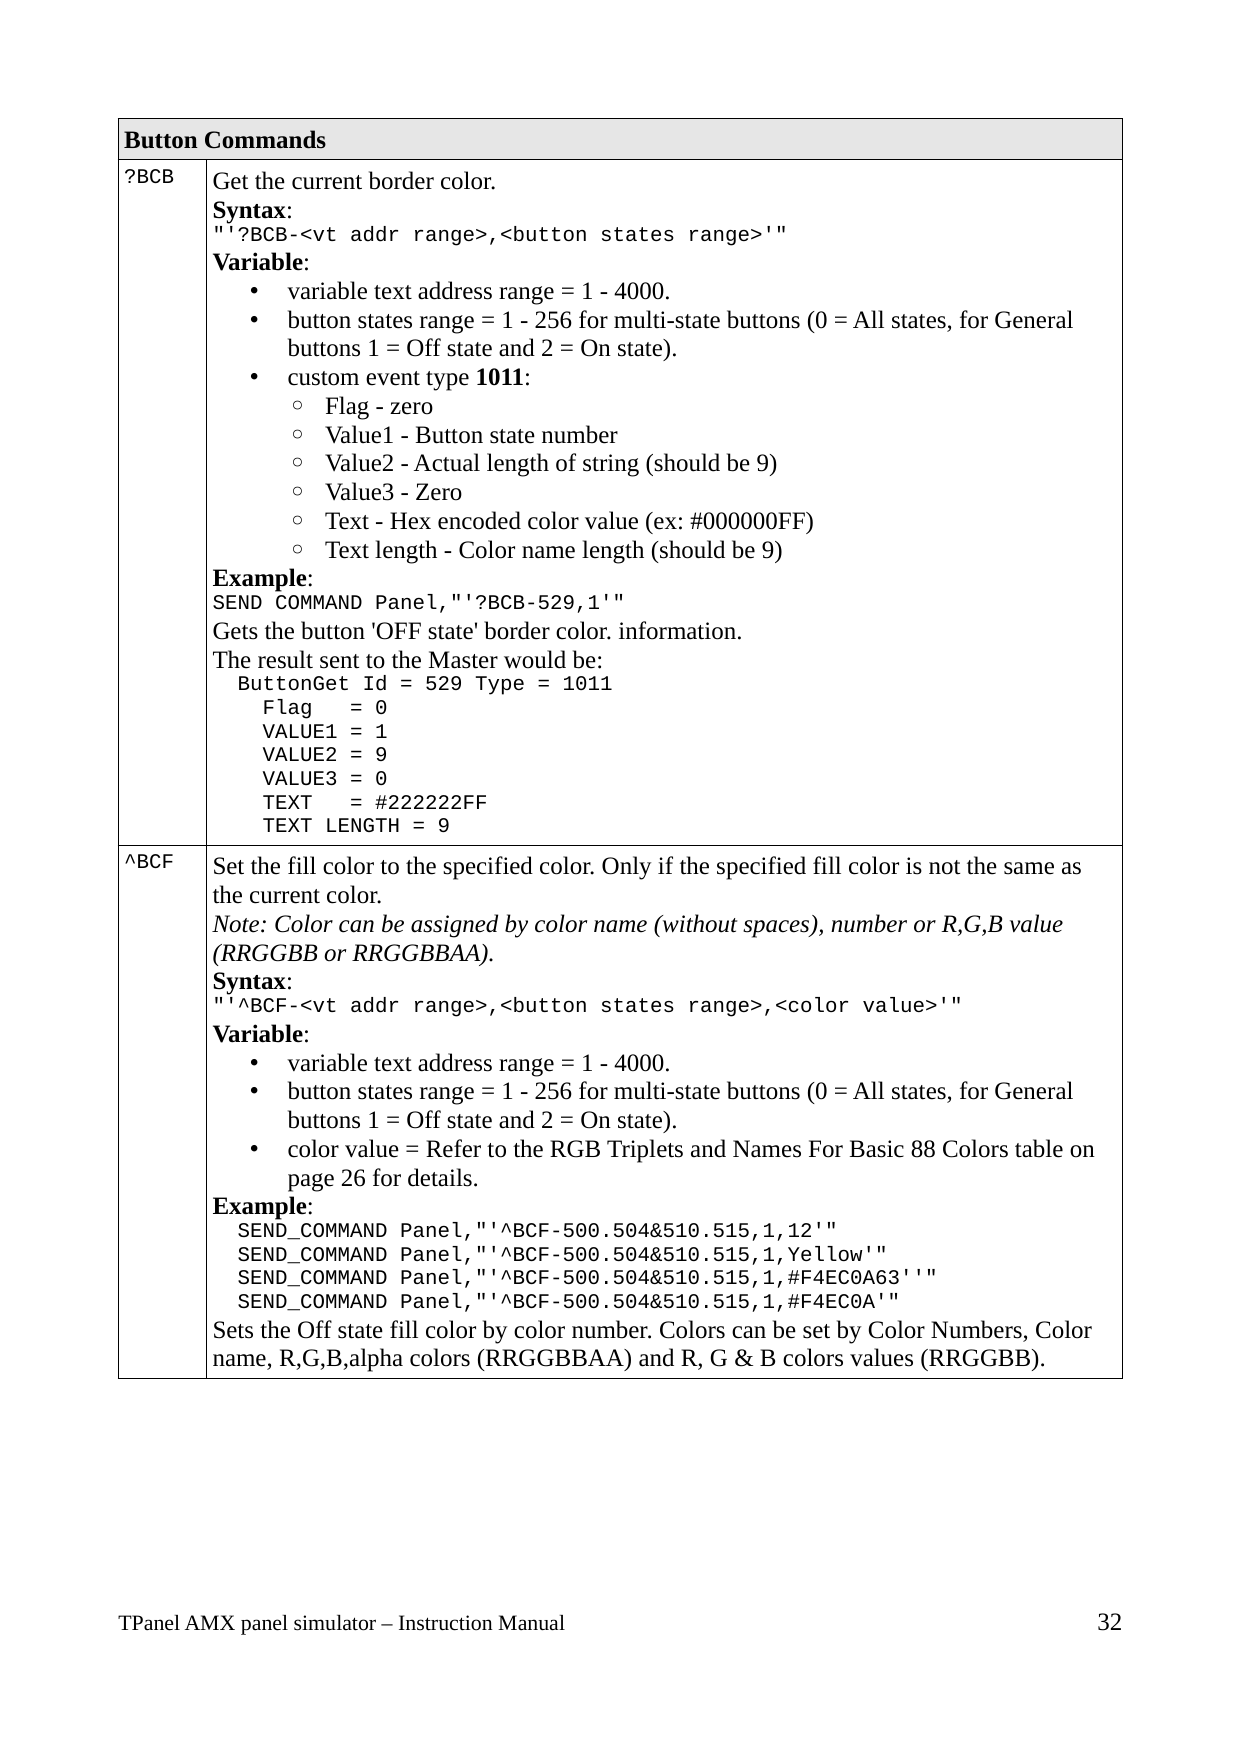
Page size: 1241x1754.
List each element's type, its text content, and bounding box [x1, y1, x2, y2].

table_cell Get the current border color. Syntax: "'?BCB-<vt addr range>,<button states range>'" Variable: variable text address range = 1 - 4000. button states range = 1 - 256 for multi-state buttons (0 = All states, for General buttons 1 = Off state and 2 = On state). custom event type 1011: Flag - zero Value1 - Button state number Value2 - Actual length of string (should be 9) Value3 - Zero Text - Hex encoded color value (ex: #000000FF) Text length - Color name length (should be 9) Example: SEND COMMAND Panel,"'?BCB-529,1'" Gets the button 'OFF state' border color. information. The result sent to the Master would be: ButtonGet Id = 529 Type = 1011 Flag = 0 VALUE1 = 1 VALUE2 = 9 VALUE3 = 0 TEXT = #222222FF TEXT LENGTH = 9 [207, 160, 1122, 845]
table_cell ^BCF [119, 846, 206, 1378]
table_cell Set the fill color to the specified color. Only if the specified fill color is not the same as the current color. Note: Color can be assigned by color name (without spaces), number or R,G,B value (RRGGBB or RRGGBBAA). Syntax: "'^BCF-<vt addr range>,<button states range>,<color value>'" Variable: variable text address range = 1 - 4000. button states range = 1 - 256 for multi-state buttons (0 = All states, for General buttons 1 = Off state and 2 = On state). color value = Refer to the RGB Triplets and Names For Basic 88 Colors table on page 26 for details. Example: SEND_COMMAND Panel,"'^BCF-500.504&510.515,1,12'" SEND_COMMAND Panel,"'^BCF-500.504&510.515,1,Yellow'" SEND_COMMAND Panel,"'^BCF-500.504&510.515,1,#F4EC0A63''" SEND_COMMAND Panel,"'^BCF-500.504&510.515,1,#F4EC0A'" Sets the Off state fill color by color number. Colors can be set by Color Numbers, Color name, R,G,B,alpha colors (RRGGBBAA) and R, G & B colors values (RRGGBB). [207, 846, 1122, 1378]
table_cell ?BCB [119, 160, 206, 845]
table_header Button Commands [119, 119, 1122, 159]
